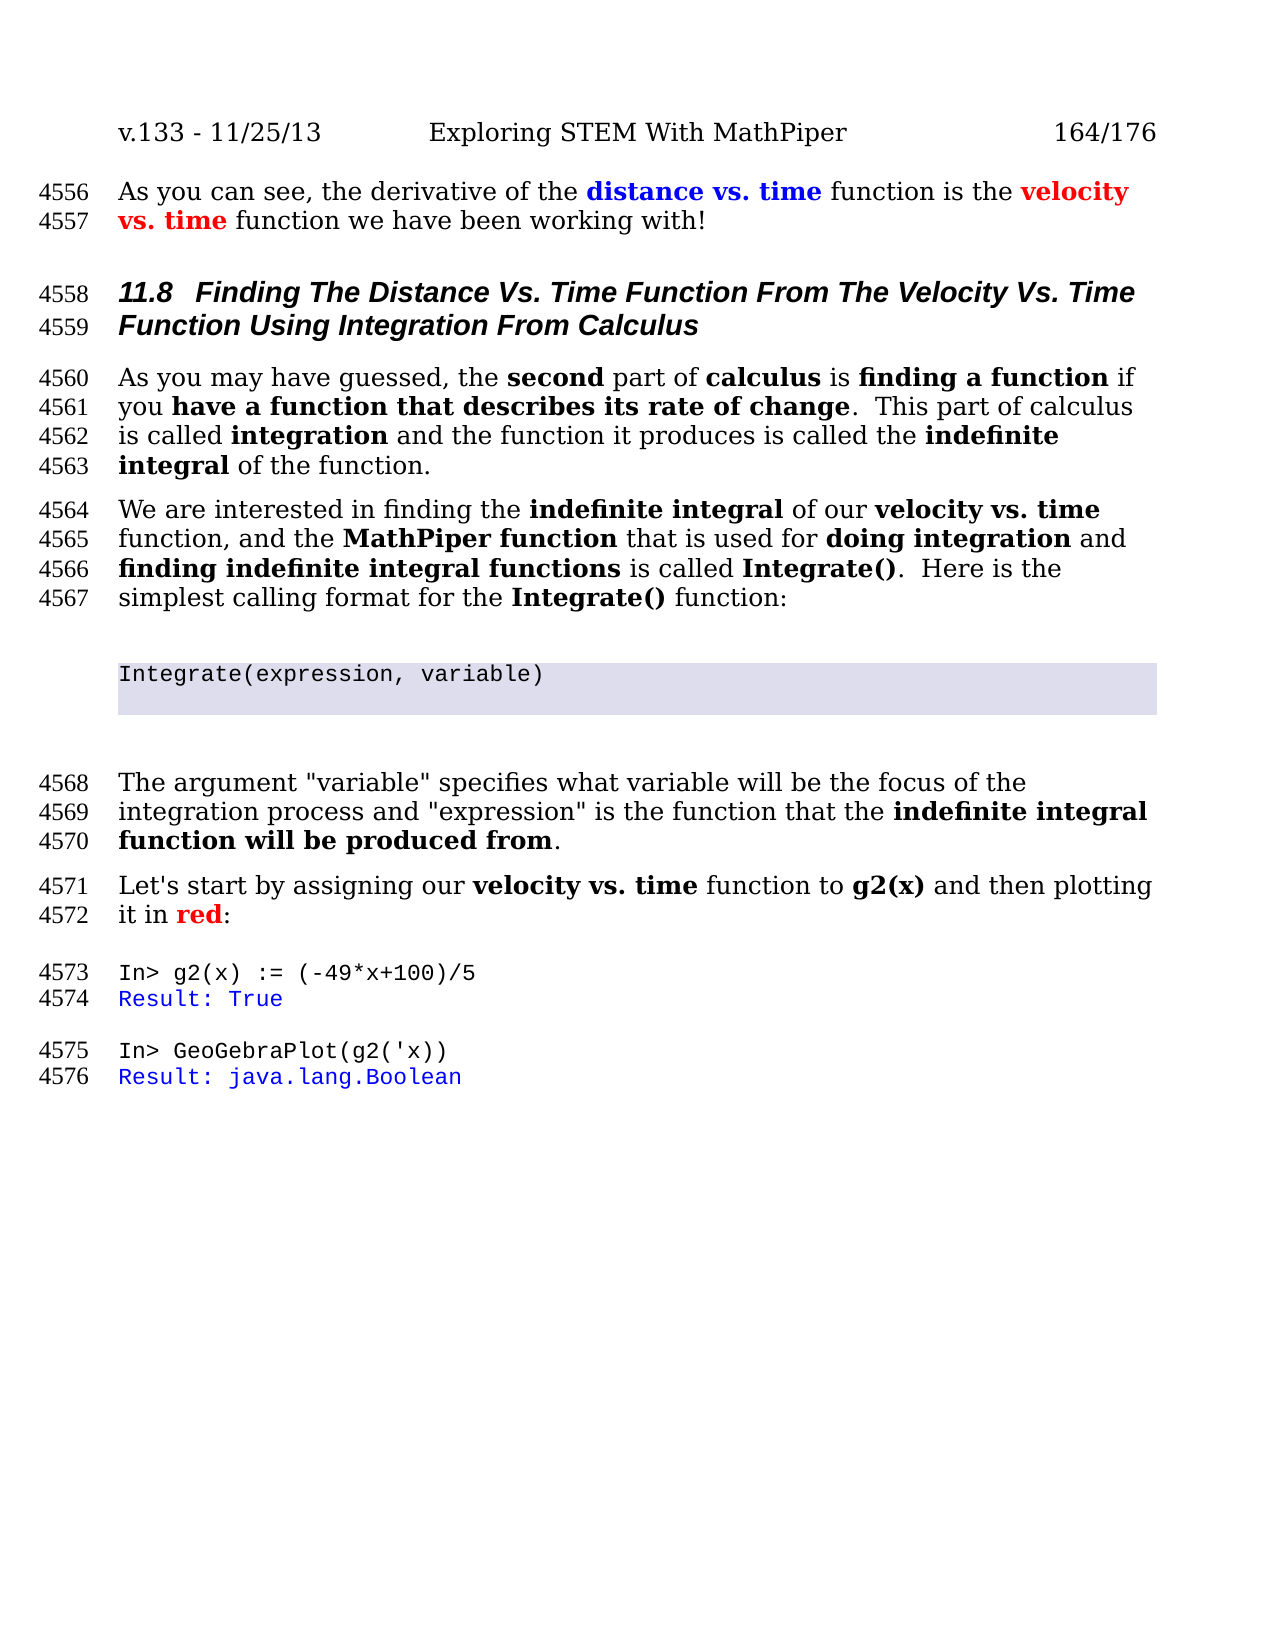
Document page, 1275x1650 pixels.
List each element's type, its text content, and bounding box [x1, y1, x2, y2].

table_header Integrate(expression, variable) [118, 663, 1157, 715]
text The argument "variable" specifies what variable will be the focus of the integration process and "expression" is the function that the indefinite integral function will be produced from. [118, 768, 1157, 856]
text Result: java.lang.Boolean [118, 1065, 1157, 1091]
subtitle Finding The Distance Vs. Time Function From The Velocity Vs. Time Function Using Integration From Calculus [118, 274, 1157, 342]
text In> GeoGebraPlot(g2('x)) [118, 1039, 1157, 1065]
text Result: True [118, 987, 1157, 1013]
text We are interested in finding the indefinite integral of our velocity vs. time function, and the MathPiper function that is used for doing integration and finding indefinite integral functions is called Integrate(). Here is the simplest calling format for the Integrate() function: [118, 495, 1157, 613]
text In> g2(x) := (-49*x+100)/5 [118, 961, 1157, 987]
text As you can see, the derivative of the distance vs. time function is the velocity vs. time function we have been working with! [118, 177, 1157, 236]
text As you may have guessed, the second part of calculus is finding a function if you have a function that describes its rate of change. This part of calculus is called integration and the function it produces is called the indefinite integral of the function. [118, 363, 1157, 480]
text Let's start by assigning our velocity vs. time function to g2(x) and then plotting it in red: [118, 871, 1157, 929]
